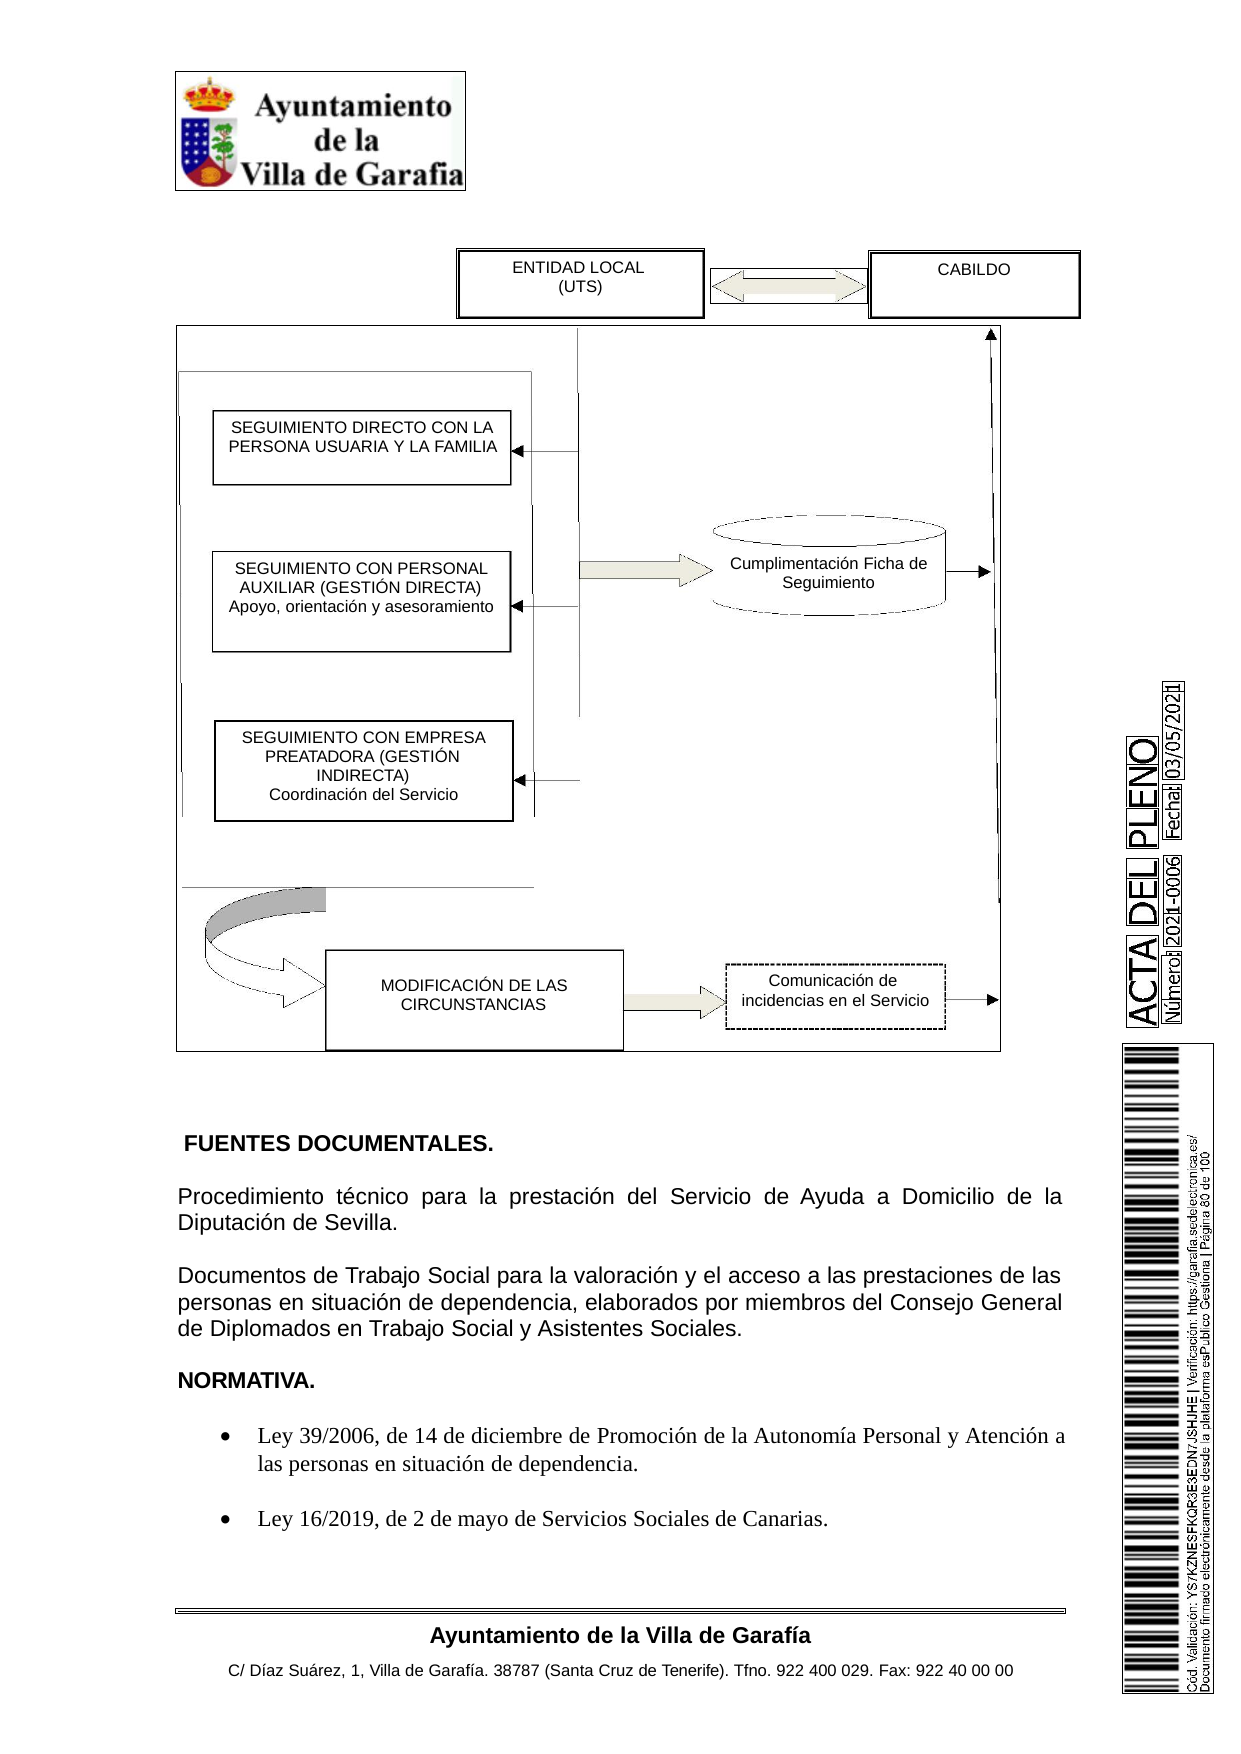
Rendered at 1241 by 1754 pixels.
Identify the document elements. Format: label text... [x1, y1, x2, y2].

text AUXILIAR (GESTIÓN DIRECTA) [239, 578, 518, 597]
picture [1162, 1000, 1181, 1023]
text SEGUIMIENTO CON PERSONAL [234, 559, 518, 578]
text MODIFICACIÓN DE LAS [381, 977, 593, 995]
picture [711, 269, 867, 303]
picture [1127, 936, 1158, 1027]
text PREATADORA (GESTIÓN [265, 747, 511, 766]
picture [1127, 879, 1158, 925]
text Apoyo, orientación y asesoramiento [229, 598, 518, 616]
text SEGUIMIENTO CON EMPRESA [242, 728, 511, 747]
text Ley 39/2006, de 14 de diciembre de Promoción de la Autonomía Personal y Atención a [257, 1423, 1087, 1448]
text INDIRECTA) [316, 767, 511, 785]
text PERSONA USUARIA Y LA FAMILIA [228, 438, 519, 456]
picture [1127, 809, 1158, 848]
text Coordinación del Servicio [269, 786, 483, 804]
text Cumplimentación Ficha de [730, 554, 952, 573]
picture [457, 249, 704, 318]
picture [869, 251, 1080, 318]
text  [220, 1503, 256, 1533]
text Diputación de Sevilla. [177, 1210, 1086, 1236]
picture [1123, 1044, 1213, 1693]
text personas en situación de dependencia, elaborados por miembros del Consejo General [177, 1289, 1087, 1315]
text SEGUIMIENTO DIRECTO CON LA [231, 419, 519, 437]
picture [1163, 790, 1181, 839]
picture [1163, 785, 1181, 789]
text Seguimiento [782, 574, 952, 592]
text ENTIDAD LOCAL [512, 259, 669, 277]
text Procedimiento técnico para la prestación del Servicio de Ayuda a Domicilio de la [177, 1184, 1086, 1210]
picture [1163, 692, 1184, 779]
text Documentos de Trabajo Social para la valoración y el acceso a las prestaciones de las [177, 1263, 1087, 1289]
text incidencias en el Servicio [741, 991, 953, 1010]
picture [176, 72, 465, 190]
text CABILDO [937, 261, 1036, 279]
picture [177, 326, 1000, 1051]
text Ley 16/2019, de 2 de mayo de Servicios Sociales de Canarias. [257, 1506, 852, 1531]
text (UTS) [558, 278, 669, 297]
picture [1127, 859, 1158, 878]
text las personas en situación de dependencia. [257, 1451, 1087, 1477]
text FUENTES DOCUMENTALES. [184, 1131, 520, 1157]
picture [1164, 914, 1181, 946]
text  [220, 1420, 256, 1450]
text Comunicación de [768, 972, 953, 991]
text de Diplomados en Trabajo Social y Asistentes Sociales. [177, 1316, 1087, 1341]
picture [1126, 765, 1159, 808]
text NORMATIVA. [177, 1368, 348, 1394]
text Ayuntamiento de la Villa de Garafía [429, 1623, 836, 1648]
picture [1164, 856, 1181, 913]
picture [1162, 956, 1181, 999]
text C/ Díaz Suárez, 1, Villa de Garafía. 38787 (Santa Cruz de Tenerife). Tfno. 922 400 029. Fax: 922 40 00 00 [228, 1662, 1037, 1680]
picture [176, 1609, 1065, 1613]
picture [1127, 737, 1158, 764]
text CIRCUNSTANCIAS [401, 996, 593, 1014]
picture [1163, 682, 1184, 691]
